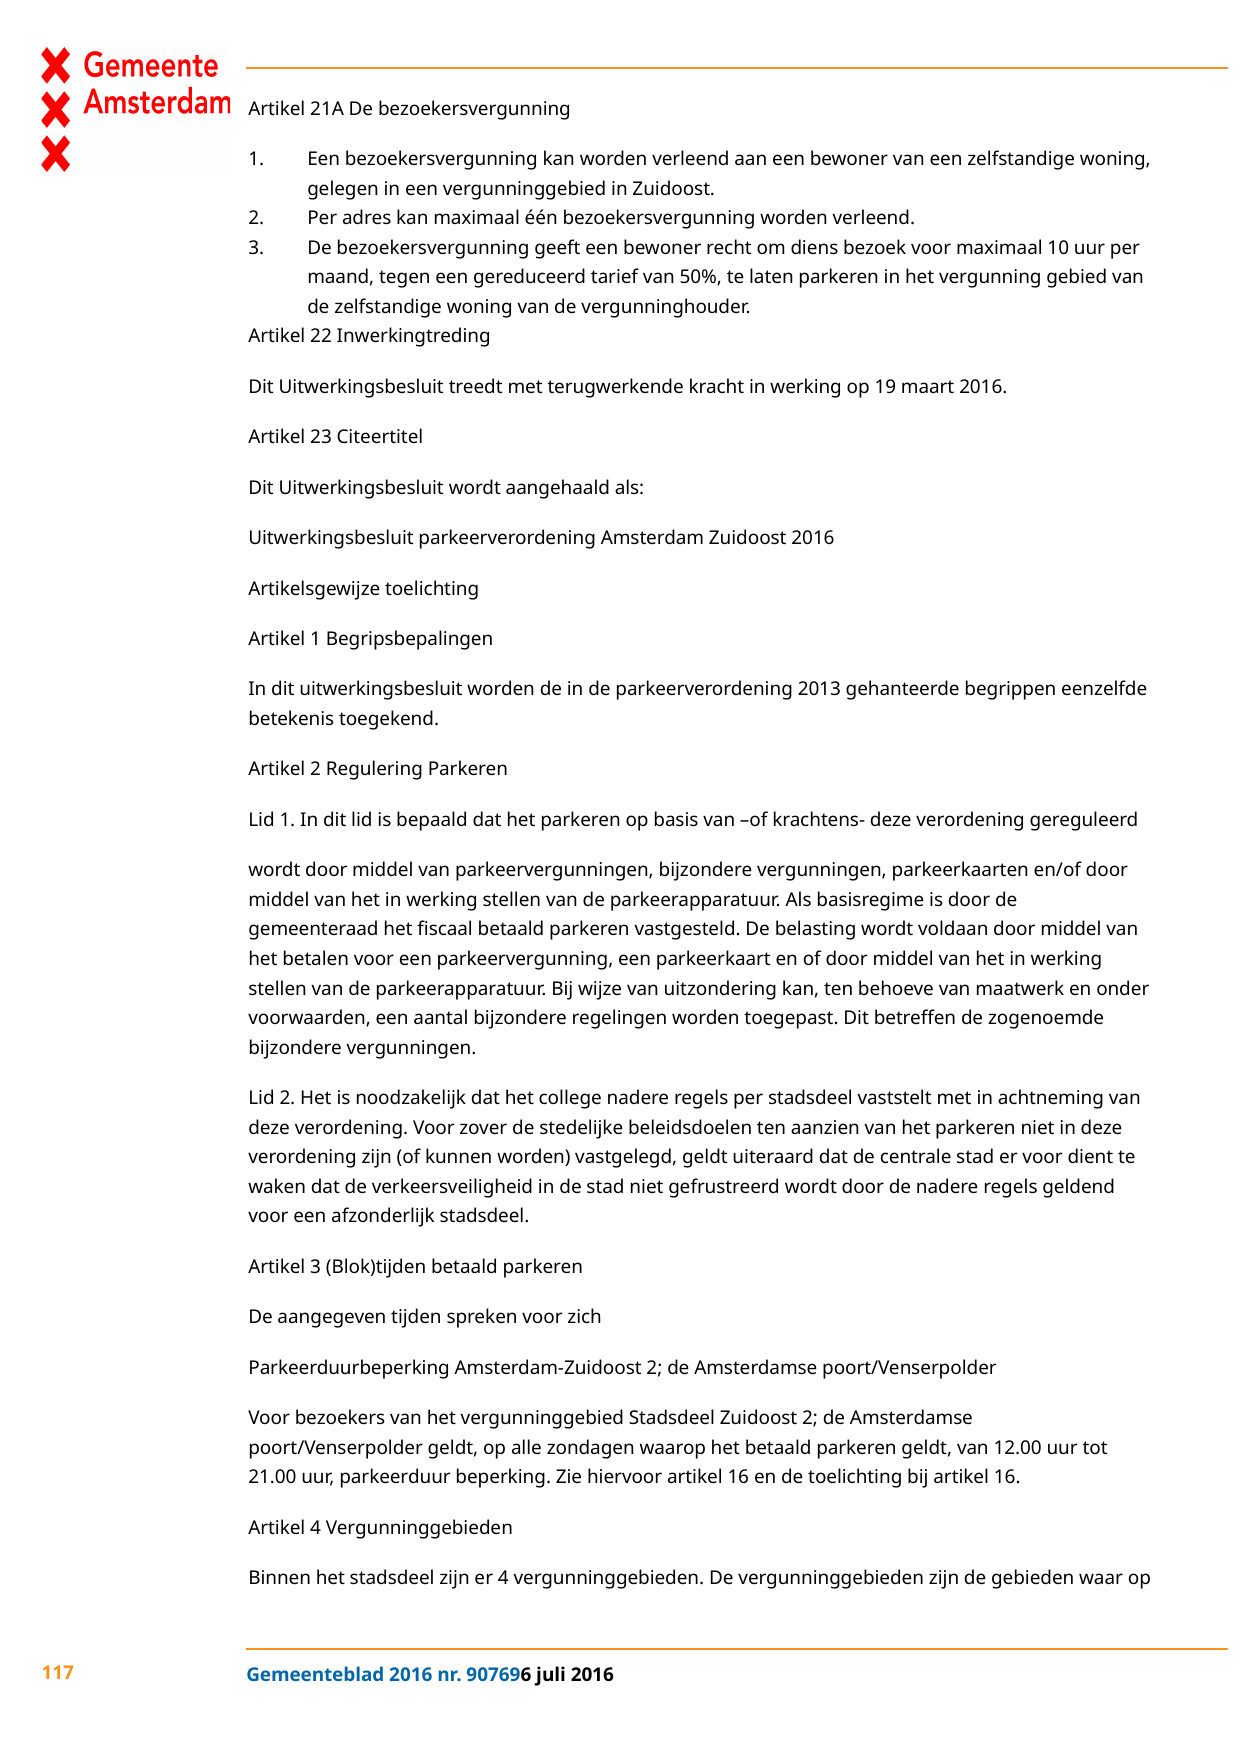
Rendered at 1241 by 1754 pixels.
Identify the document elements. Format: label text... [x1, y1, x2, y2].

picture [41, 47, 231, 172]
text Voor bezoekers van het vergunninggebied Stadsdeel Zuidoost 2; de Amsterdamse poort/Venserpolder geldt, op alle zondagen waarop het betaald parkeren geldt, van 12.00 uur tot 21.00 uur, parkeerduur beperking. Zie hiervoor artikel 16 en de toelichting bij artikel 16. [248, 1404, 1152, 1489]
list Per adres kan maximaal één bezoekersvergunning worden verleend. [248, 204, 1152, 230]
text In dit uitwerkingsbesluit worden de in de parkeerverordening 2013 gehanteerde begrippen eenzelfde betekenis toegekend. [248, 676, 1152, 731]
text Artikel 3 (Blok)tijden betaald parkeren [248, 1253, 1152, 1279]
list De bezoekersvergunning geeft een bewoner recht om diens bezoek voor maximaal 10 uur per maand, tegen een gereduceerd tarief van 50%, te laten parkeren in het vergunning gebied van de zelfstandige woning van de vergunninghouder. [248, 234, 1152, 319]
text Artikel 4 Vergunninggebieden [248, 1514, 1152, 1540]
text Lid 2. Het is noodzakelijk dat het college nadere regels per stadsdeel vaststelt met in achtneming van deze verordening. Voor zover de stedelijke beleidsdoelen ten aanzien van het parkeren niet in deze verordening zijn (of kunnen worden) vastgelegd, geldt uiteraard dat de centrale stad er voor dient te waken dat de verkeersveiligheid in de stad niet gefrustreerd wordt door de nadere regels geldend voor een afzonderlijk stadsdeel. [248, 1084, 1152, 1228]
text De aangegeven tijden spreken voor zich [248, 1303, 1152, 1329]
text wordt door middel van parkeervergunningen, bijzondere vergunningen, parkeerkaarten en/of door middel van het in werking stellen van de parkeerapparatuur. Als basisregime is door de gemeenteraad het fiscaal betaald parkeren vastgesteld. De belasting wordt voldaan door middel van het betalen voor een parkeervergunning, een parkeerkaart en of door middel van het in werking stellen van de parkeerapparatuur. Bij wijze van uitzondering kan, ten behoeve van maatwerk en onder voorwaarden, een aantal bijzondere regelingen worden toegepast. Dit betreffen de zogenoemde bijzondere vergunningen. [248, 856, 1152, 1060]
text Dit Uitwerkingsbesluit treedt met terugwerkende kracht in werking op 19 maart 2016. [248, 373, 1152, 399]
text Artikel 1 Begripsbepalingen [248, 625, 1152, 651]
text Artikel 23 Citeertitel [248, 423, 1152, 449]
text Parkeerduurbeperking Amsterdam-Zuidoost 2; de Amsterdamse poort/Venserpolder [248, 1354, 1152, 1380]
text Artikel 21A De bezoekersvergunning [248, 95, 1152, 121]
text Binnen het stadsdeel zijn er 4 vergunninggebieden. De vergunninggebieden zijn de gebieden waar op [248, 1564, 1152, 1590]
text Lid 1. In dit lid is bepaald dat het parkeren op basis van –of krachtens- deze verordening gereguleerd [248, 806, 1152, 832]
text Artikel 22 Inwerkingtreding [248, 323, 1152, 348]
text Dit Uitwerkingsbesluit wordt aangehaald als: [248, 474, 1152, 500]
list Een bezoekersvergunning kan worden verleend aan een bewoner van een zelfstandige woning, gelegen in een vergunninggebied in Zuidoost. [248, 145, 1152, 201]
text Artikel 2 Regulering Parkeren [248, 756, 1152, 781]
text Artikelsgewijze toelichting [248, 575, 1152, 601]
text Uitwerkingsbesluit parkeerverordening Amsterdam Zuidoost 2016 [248, 524, 1152, 550]
